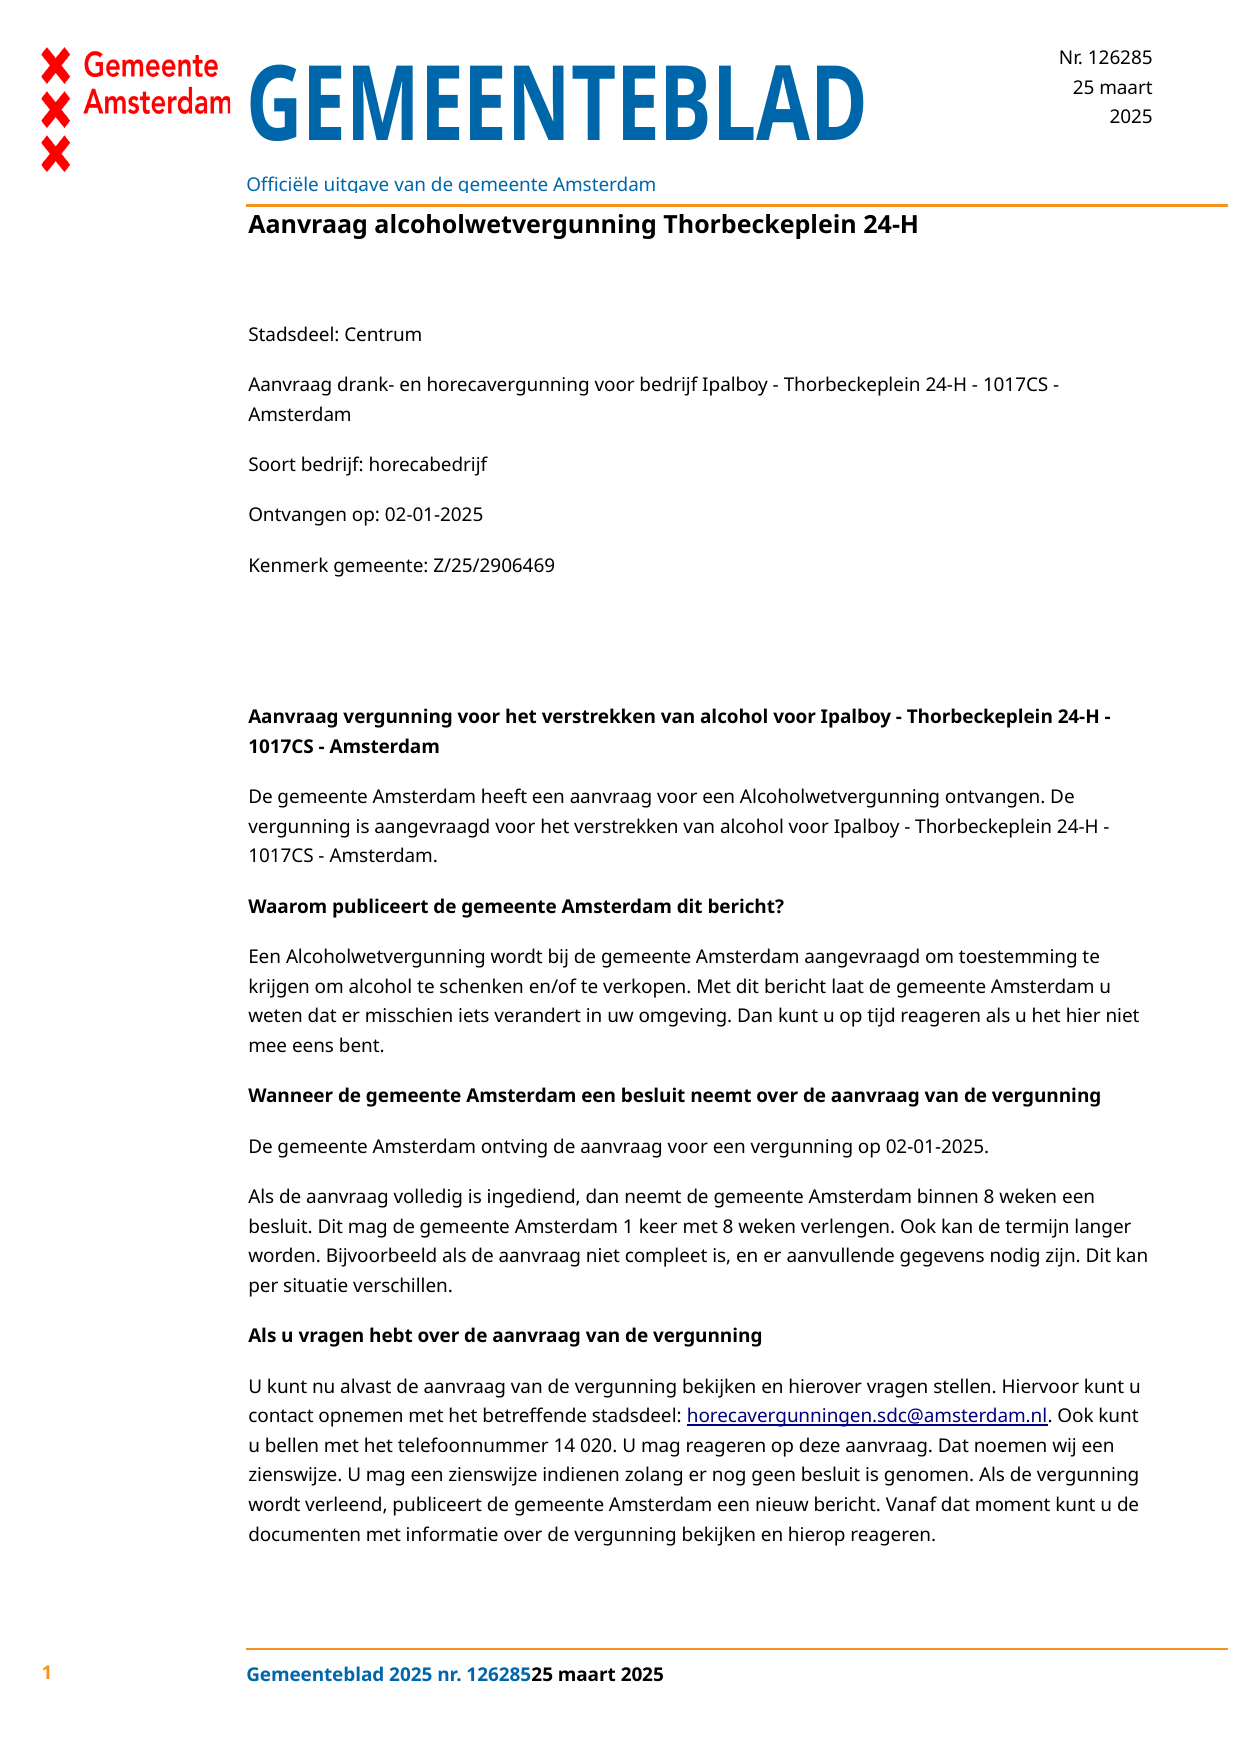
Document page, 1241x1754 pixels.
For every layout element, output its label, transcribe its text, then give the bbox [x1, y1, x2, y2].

text De gemeente Amsterdam ontving de aanvraag voor een vergunning op 02-01-2025. [248, 1133, 1152, 1158]
picture [41, 47, 231, 172]
text Ontvangen op: 02-01-2025 [248, 502, 1152, 527]
text Soort bedrijf: horecabedrijf [248, 451, 1152, 477]
text Aanvraag drank- en horecavergunning voor bedrijf Ipalboy - Thorbeckeplein 24-H - 1017CS - Amsterdam [248, 371, 1152, 426]
text De gemeente Amsterdam heeft een aanvraag voor een Alcoholwetvergunning ontvangen. De vergunning is aangevraagd voor het verstrekken van alcohol voor Ipalboy - Thorbeckeplein 24-H - 1017CS - Amsterdam. [248, 783, 1152, 868]
text Kenmerk gemeente: Z/25/2906469 [248, 552, 1152, 578]
text U kunt nu alvast de aanvraag van de vergunning bekijken en hierover vragen stellen. Hiervoor kunt u contact opnemen met het betreffende stadsdeel: horecavergunningen.sdc@amsterdam.nl. Ook kunt u bellen met het telefoonnummer 14 020. U mag reageren op deze aanvraag. Dat noemen wij een zienswijze. U mag een zienswijze indienen zolang er nog geen besluit is genomen. Als de vergunning wordt verleend, publiceert de gemeente Amsterdam een nieuw bericht. Vanaf dat moment kunt u de documenten met informatie over de vergunning bekijken en hierop reageren. [248, 1373, 1152, 1546]
text Als u vragen hebt over de aanvraag van de vergunning [248, 1322, 1152, 1348]
text Een Alcoholwetvergunning wordt bij de gemeente Amsterdam aangevraagd om toestemming te krijgen om alcohol te schenken en/of te verkopen. Met dit bericht laat de gemeente Amsterdam u weten dat er misschien iets verandert in uw omgeving. Dan kunt u op tijd reageren als u het hier niet mee eens bent. [248, 943, 1152, 1058]
text Als de aanvraag volledig is ingediend, dan neemt de gemeente Amsterdam binnen 8 weken een besluit. Dit mag de gemeente Amsterdam 1 keer met 8 weken verlengen. Ook kan de termijn langer worden. Bijvoorbeeld als de aanvraag niet compleet is, en er aanvullende gegevens nodig zijn. Dit kan per situatie verschillen. [248, 1183, 1152, 1298]
text Aanvraag vergunning voor het verstrekken van alcohol voor Ipalboy - Thorbeckeplein 24-H - 1017CS - Amsterdam [248, 703, 1152, 758]
text Stadsdeel: Centrum [248, 321, 1152, 346]
text Aanvraag alcoholwetvergunning Thorbeckeplein 24-H [248, 207, 1152, 241]
text Waarom publiceert de gemeente Amsterdam dit bericht? [248, 893, 1152, 918]
text Wanneer de gemeente Amsterdam een besluit neemt over de aanvraag van de vergunning [248, 1082, 1152, 1108]
